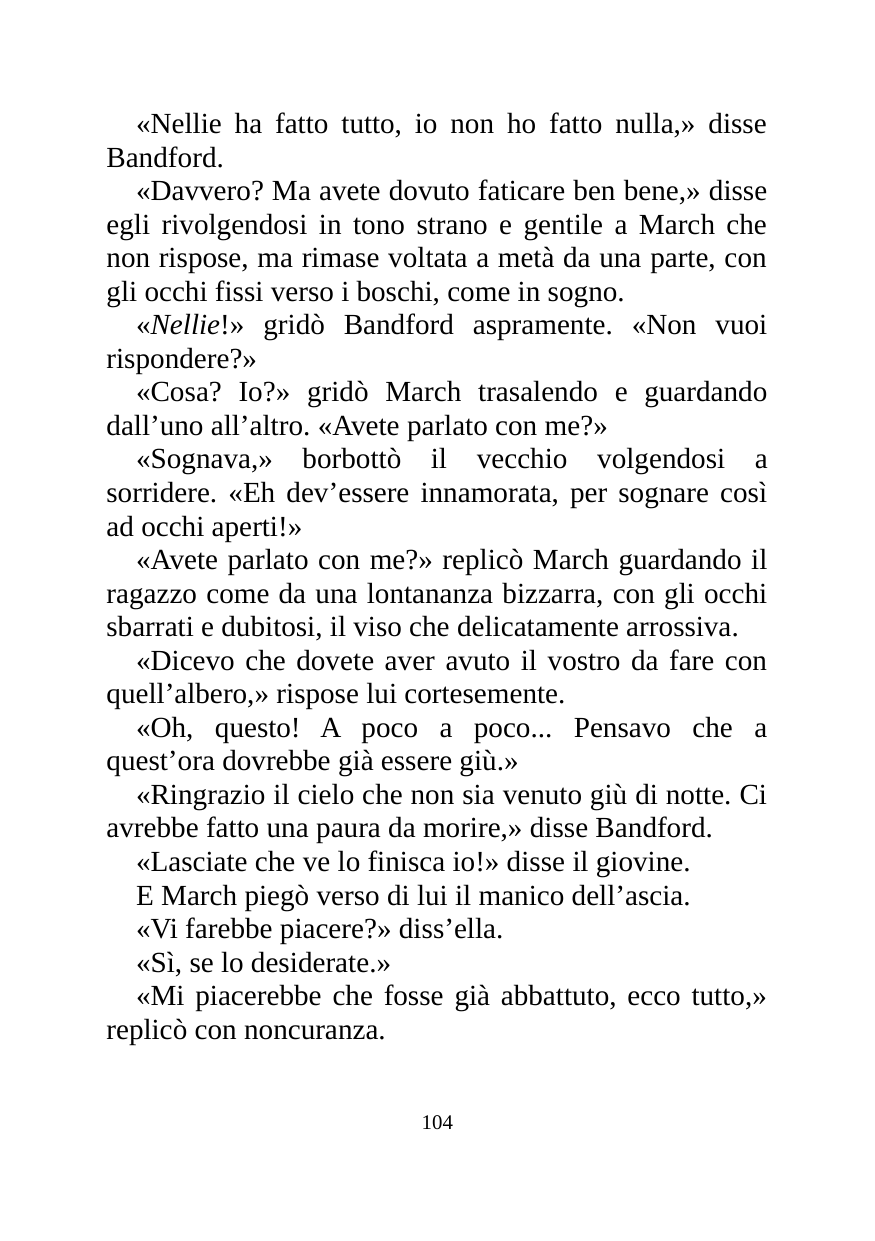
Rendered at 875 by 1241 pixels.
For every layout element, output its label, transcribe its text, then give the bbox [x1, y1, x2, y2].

text «Sì, se lo desiderate.» [106, 945, 768, 978]
text «Avete parlato con me?» replicò March guardando il ragazzo come da una lontananza bizzarra, con gli occhi sbarrati e dubitosi, il viso che delicatamente arrossiva. [106, 542, 768, 643]
text «Davvero? Ma avete dovuto faticare ben bene,» disse egli rivolgendosi in tono strano e gentile a March che non rispose, ma rimase voltata a metà da una parte, con gli occhi fissi verso i boschi, come in sogno. [106, 173, 768, 307]
text «Cosa? Io?» gridò March trasalendo e guardando dall’uno all’altro. «Avete parlato con me?» [106, 374, 768, 442]
text E March piegò verso di lui il manico dell’ascia. [106, 878, 768, 911]
text «Mi piacerebbe che fosse già abbattuto, ecco tutto,» replicò con noncuranza. [106, 978, 768, 1045]
text «Lasciate che ve lo finisca io!» disse il giovine. [106, 844, 768, 878]
text «Oh, questo! A poco a poco... Pensavo che a quest’ora dovrebbe già essere giù.» [106, 710, 768, 777]
text «Dicevo che dovete aver avuto il vostro da fare con quell’albero,» rispose lui cortesemente. [106, 643, 768, 710]
text «Vi farebbe piacere?» diss’ella. [106, 911, 768, 945]
text «Ringrazio il cielo che non sia venuto giù di notte. Ci avrebbe fatto una paura da morire,» disse Bandford. [106, 777, 768, 844]
text «Nellie ha fatto tutto, io non ho fatto nulla,» disse Bandford. [106, 106, 768, 173]
text «Sognava,» borbottò il vecchio volgendosi a sorridere. «Eh dev’essere innamorata, per sognare così ad occhi aperti!» [106, 442, 768, 542]
text «Nellie!» gridò Bandford aspramente. «Non vuoi rispondere?» [106, 307, 768, 374]
